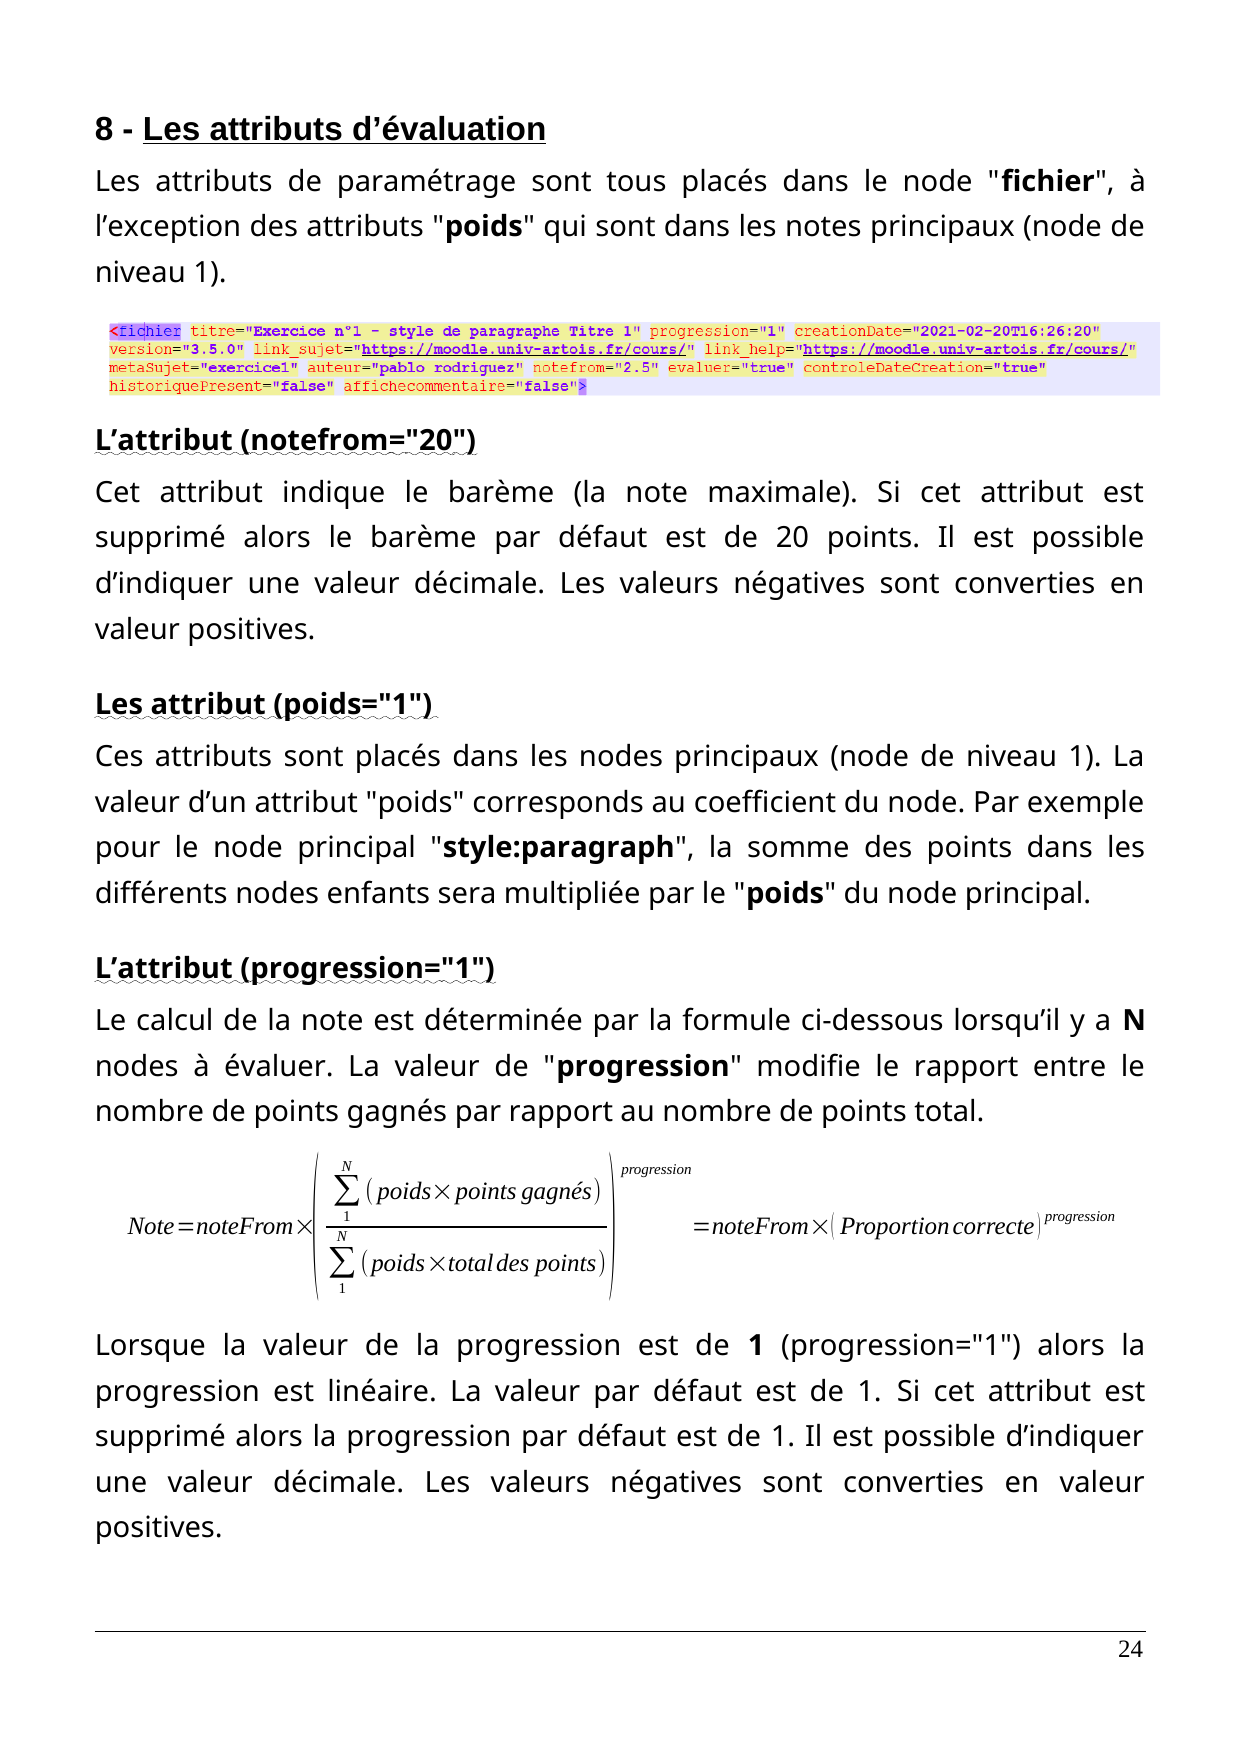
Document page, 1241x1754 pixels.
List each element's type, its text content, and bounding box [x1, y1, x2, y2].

text Ces attributs sont placés dans les nodes principaux (node de niveau 1). La valeur d’un attribut "poids" corresponds au coefficient du node. Par exemple pour le node principal "style:paragraph", la somme des points dans les différents nodes enfants sera multipliée par le "poids" du node principal. [94, 735, 1146, 912]
subtitle L’attribut (notefrom="20") [94, 396, 1146, 459]
subtitle Les attribut (poids="1") [94, 683, 1146, 723]
text Les attributs de paramétrage sont tous placés dans le node "fichier", à l’exception des attributs "poids" qui sont dans les notes principaux (node de niveau 1). [94, 160, 1146, 291]
text Cet attribut indique le barème (la note maximale). Si cet attribut est supprimé alors le barème par défaut est de 20 points. Il est possible d’indiquer une valeur décimale. Les valeurs négatives sont converties en valeur positives. [94, 471, 1146, 648]
text Lorsque la valeur de la progression est de 1 (progression="1") alors la progression est linéaire. La valeur par défaut est de 1. Si cet attribut est supprimé alors la progression par défaut est de 1. Il est possible d’indiquer une valeur décimale. Les valeurs négatives sont converties en valeur positives. [94, 1324, 1146, 1546]
subtitle L’attribut (progression="1") [94, 947, 1146, 987]
text Le calcul de la note est déterminée par la formule ci-dessous lorsqu’il y a N nodes à évaluer. La valeur de "progression" modifie le rapport entre le nombre de points gagnés par rapport au nombre de points total. [94, 999, 1146, 1130]
subtitle Les attributs d’évaluation [94, 109, 1146, 148]
picture [108, 322, 1161, 396]
